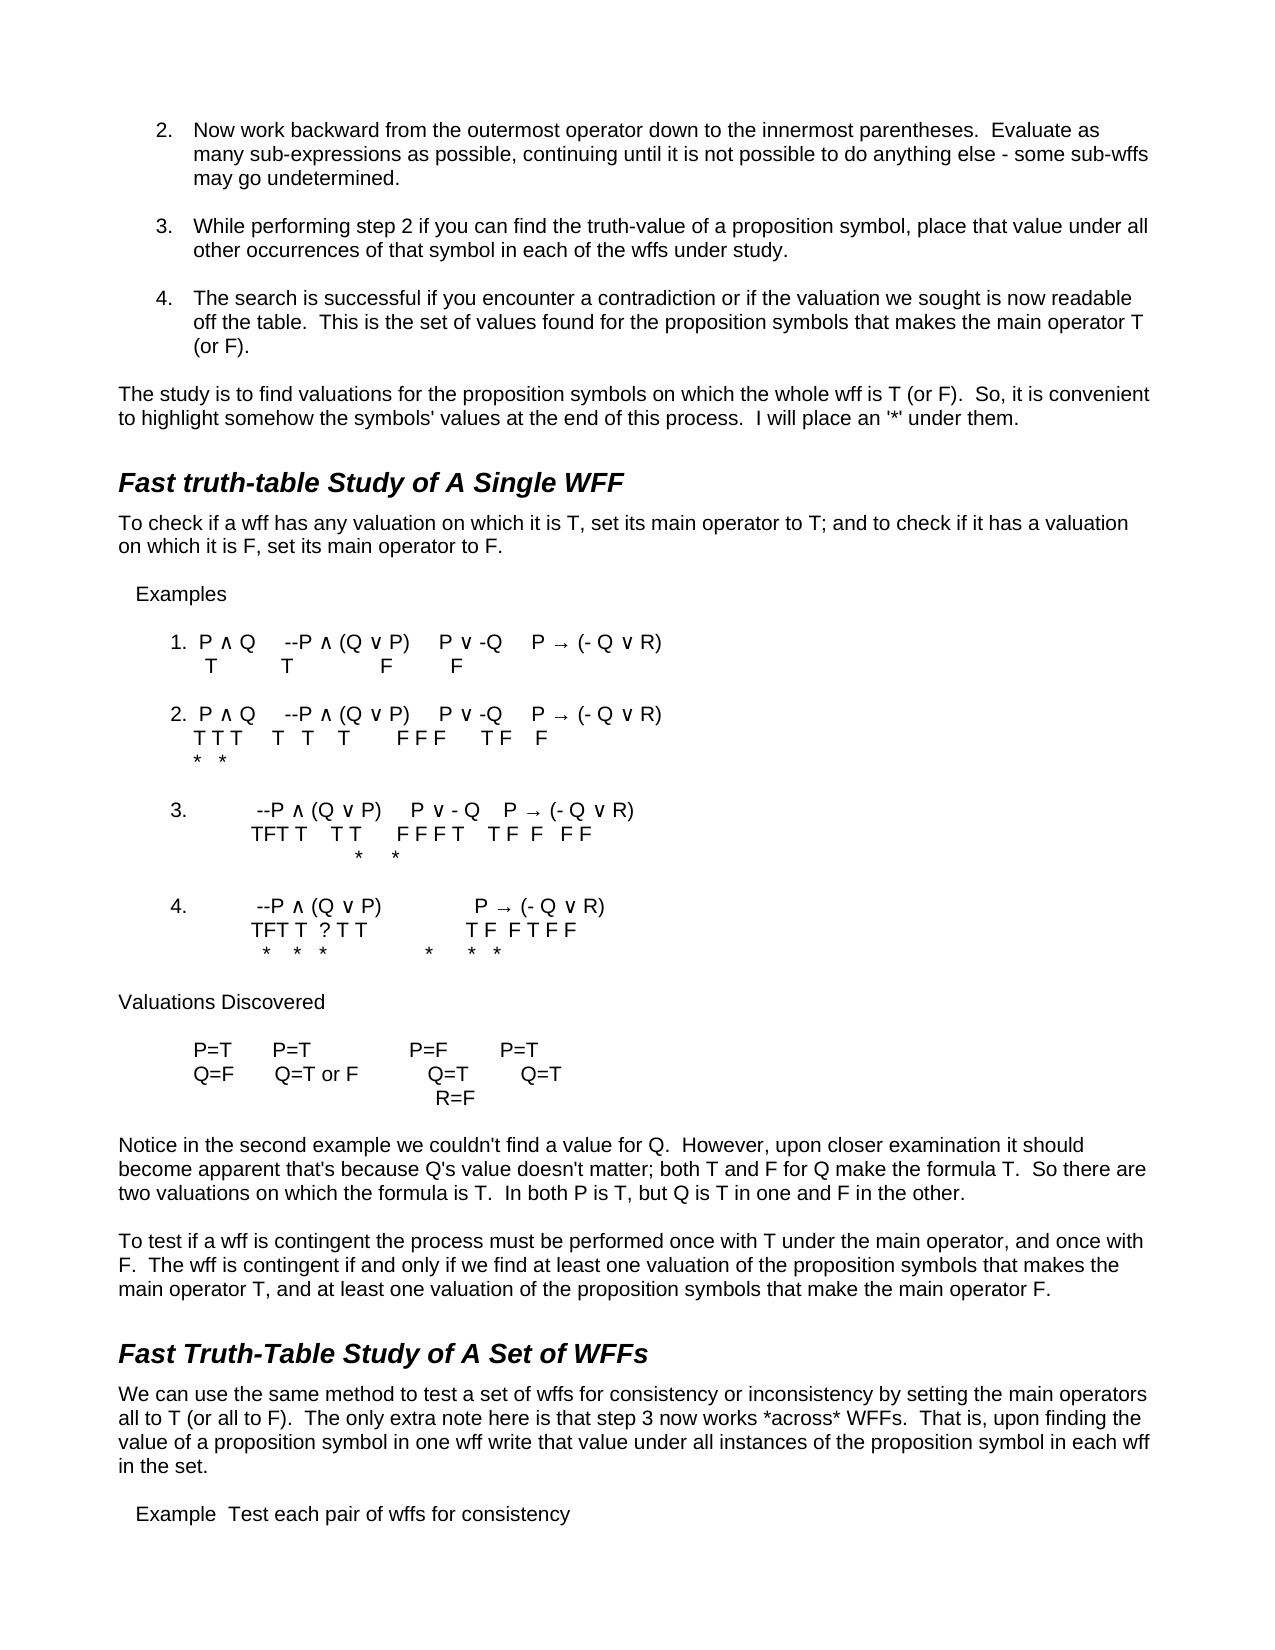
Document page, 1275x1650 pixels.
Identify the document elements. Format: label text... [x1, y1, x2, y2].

text * * [118, 750, 1157, 774]
text The study is to find valuations for the proposition symbols on which the whole wff is T (or F). So, it is convenient to highlight somehow the symbols' values at the end of this process. I will place an '*' under them. [118, 382, 1157, 429]
text T T T T T T F F F T F F [118, 726, 1157, 750]
subtitle Fast Truth-Table Study of A Set of WFFs [118, 1337, 1157, 1369]
list The search is successful if you encounter a contradiction or if the valuation we sought is now readable off the table. This is the set of values found for the proposition symbols that makes the main operator T (or F). [156, 286, 1157, 358]
text Q=F Q=T or F Q=T Q=T [118, 1061, 1157, 1085]
list While performing step 2 if you can find the truth-value of a proposition symbol, place that value under all other occurrences of that symbol in each of the wffs under study. [156, 214, 1157, 286]
text 3. --P ∧ (Q ∨ P) P ∨ - Q P → (- Q ∨ R) [118, 798, 1157, 822]
text * * [118, 846, 1157, 870]
text 2. P ∧ Q --P ∧ (Q ∨ P) P ∨ -Q P → (- Q ∨ R) [118, 702, 1157, 726]
list Now work backward from the outermost operator down to the innermost parentheses. Evaluate as many sub-expressions as possible, continuing until it is not possible to do anything else - some sub-wffs may go undetermined. [156, 118, 1157, 214]
text To check if a wff has any valuation on which it is T, set its main operator to T; and to check if it has a valuation on which it is F, set its main operator to F. [118, 510, 1157, 558]
text P=T P=T P=F P=T [118, 1037, 1157, 1061]
text T T F F [118, 654, 1157, 678]
text R=F [118, 1085, 1157, 1109]
text Example Test each pair of wffs for consistency [118, 1502, 1157, 1526]
text To test if a wff is contingent the process must be performed once with T under the main operator, and once with F. The wff is contingent if and only if we find at least one valuation of the proposition symbols that makes the main operator T, and at least one valuation of the proposition symbols that make the main operator F. [118, 1229, 1157, 1301]
text Examples [118, 582, 1157, 606]
text * * * * * * [118, 942, 1157, 966]
text TFT T ? T T T F F T F F [118, 918, 1157, 942]
text 4. --P ∧ (Q ∨ P) P → (- Q ∨ R) [118, 894, 1157, 918]
text TFT T T T F F F T T F F F F [118, 822, 1157, 846]
text 1. P ∧ Q --P ∧ (Q ∨ P) P ∨ -Q P → (- Q ∨ R) [118, 630, 1157, 654]
subtitle Fast truth-table Study of A Single WFF [118, 466, 1157, 498]
text Notice in the second example we couldn't find a value for Q. However, upon closer examination it should become apparent that's because Q's value doesn't matter; both T and F for Q make the formula T. So there are two valuations on which the formula is T. In both P is T, but Q is T in one and F in the other. [118, 1133, 1157, 1205]
text Valuations Discovered [118, 989, 1157, 1013]
text We can use the same method to test a set of wffs for consistency or inconsistency by setting the main operators all to T (or all to F). The only extra note here is that step 3 now works *across* WFFs. That is, upon finding the value of a proposition symbol in one wff write that value under all instances of the proposition symbol in each wff in the set. [118, 1382, 1157, 1478]
